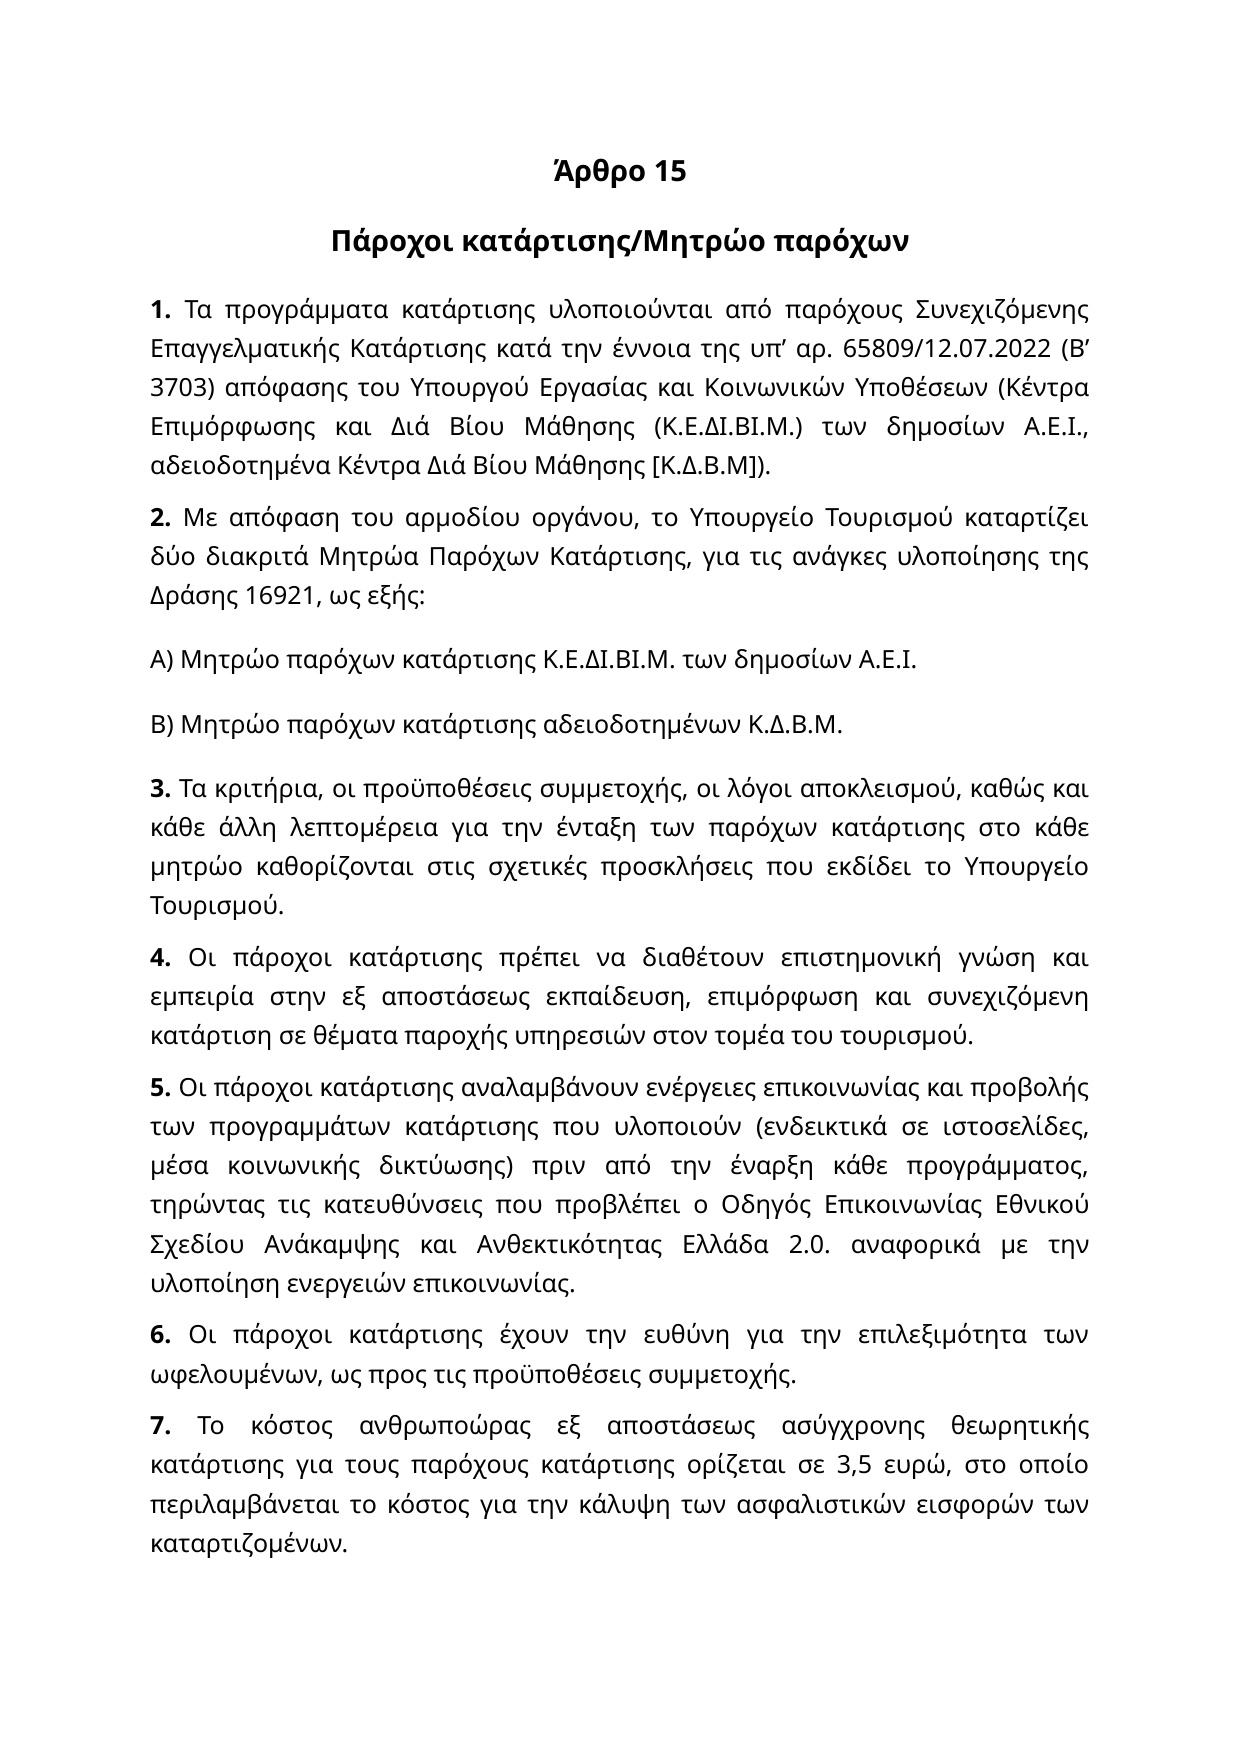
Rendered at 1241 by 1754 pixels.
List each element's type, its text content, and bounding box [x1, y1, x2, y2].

text Α) Μητρώο παρόχων κατάρτισης Κ.Ε.ΔΙ.ΒΙ.Μ. των δημοσίων Α.Ε.Ι. [150, 642, 1090, 676]
text 3. Τα κριτήρια, οι προϋποθέσεις συμμετοχής, οι λόγοι αποκλεισμού, καθώς και κάθε άλλη λεπτομέρεια για την ένταξη των παρόχων κατάρτισης στο κάθε μητρώο καθορίζονται στις σχετικές προσκλήσεις που εκδίδει το Υπουργείο Τουρισμού. [150, 770, 1090, 922]
text 4. Οι πάροχοι κατάρτισης πρέπει να διαθέτουν επιστημονική γνώση και εμπειρία στην εξ αποστάσεως εκπαίδευση, επιμόρφωση και συνεχιζόμενη κατάρτιση σε θέματα παροχής υπηρεσιών στον τομέα του τουρισμού. [150, 939, 1090, 1052]
text 7. Το κόστος ανθρωποώρας εξ αποστάσεως ασύγχρονης θεωρητικής κατάρτισης για τους παρόχους κατάρτισης ορίζεται σε 3,5 ευρώ, στο οποίο περιλαμβάνεται το κόστος για την κάλυψη των ασφαλιστικών εισφορών των καταρτιζομένων. [150, 1408, 1090, 1559]
text 2. Με απόφαση του αρμοδίου οργάνου, το Υπουργείο Τουρισμού καταρτίζει δύο διακριτά Μητρώα Παρόχων Κατάρτισης, για τις ανάγκες υλοποίησης της Δράσης 16921, ως εξής: [150, 499, 1090, 612]
text Β) Μητρώο παρόχων κατάρτισης αδειοδοτημένων Κ.Δ.Β.Μ. [150, 706, 1090, 740]
subtitle Άρθρο 15 [150, 150, 1090, 190]
subtitle Πάροχοι κατάρτισης/Μητρώο παρόχων [150, 221, 1090, 260]
text 5. Οι πάροχοι κατάρτισης αναλαμβάνουν ενέργειες επικοινωνίας και προβολής των προγραμμάτων κατάρτισης που υλοποιούν (ενδεικτικά σε ιστοσελίδες, μέσα κοινωνικής δικτύωσης) πριν από την έναρξη κάθε προγράμματος, τηρώντας τις κατευθύνσεις που προβλέπει ο Οδηγός Επικοινωνίας Εθνικού Σχεδίου Ανάκαμψης και Ανθεκτικότητας Ελλάδα 2.0. αναφορικά με την υλοποίηση ενεργειών επικοινωνίας. [150, 1069, 1090, 1299]
text 6. Οι πάροχοι κατάρτισης έχουν την ευθύνη για την επιλεξιμότητα των ωφελουμένων, ως προς τις προϋποθέσεις συμμετοχής. [150, 1317, 1090, 1390]
text 1. Τα προγράμματα κατάρτισης υλοποιούνται από παρόχους Συνεχιζόμενης Επαγγελματικής Κατάρτισης κατά την έννοια της υπ’ αρ. 65809/12.07.2022 (Β’ 3703) απόφασης του Υπουργού Εργασίας και Κοινωνικών Υποθέσεων (Κέντρα Επιμόρφωσης και Διά Βίου Μάθησης (Κ.Ε.ΔΙ.ΒΙ.Μ.) των δημοσίων Α.Ε.Ι., αδειοδοτημένα Κέντρα Διά Βίου Μάθησης [Κ.Δ.Β.Μ]). [150, 291, 1090, 482]
